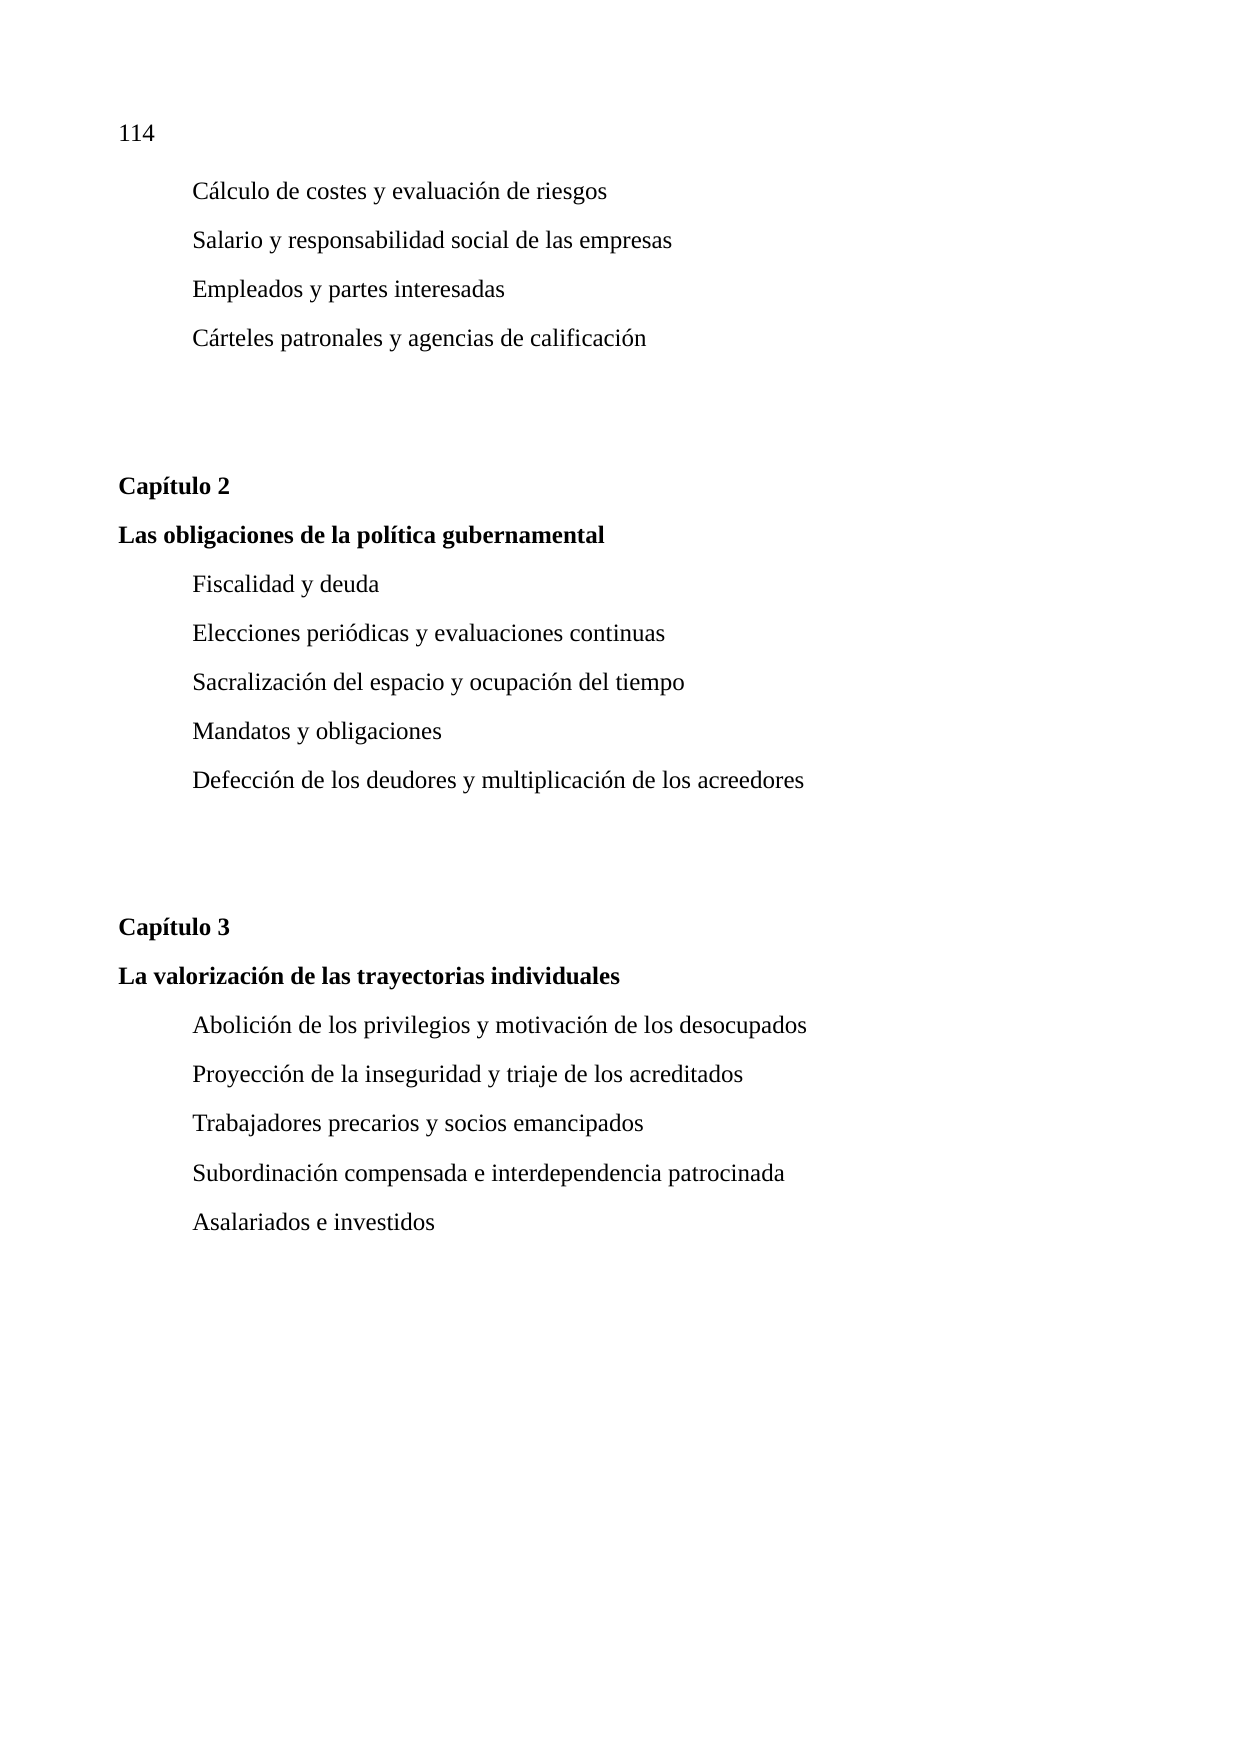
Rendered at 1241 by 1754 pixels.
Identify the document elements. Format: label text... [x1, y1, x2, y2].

text Trabajadores precarios y socios emancipados [192, 1108, 1122, 1137]
text Fiscalidad y deuda [192, 569, 1122, 598]
text Elecciones periódicas y evaluaciones continuas [192, 618, 1122, 647]
text Cálculo de costes y evaluación de riesgos [192, 176, 1122, 205]
text Asalariados e investidos [192, 1207, 1122, 1235]
text Salario y responsabilidad social de las empresas [192, 225, 1122, 254]
text Las obligaciones de la política gubernamental [118, 520, 1122, 548]
text Sacralización del espacio y ocupación del tiempo [192, 667, 1122, 696]
text Subordinación compensada e interdependencia patrocinada [192, 1158, 1122, 1186]
text Defección de los deudores y multiplicación de los acreedores [192, 765, 1122, 794]
text Cárteles patronales y agencias de calificación [192, 323, 1122, 352]
text Proyección de la inseguridad y triaje de los acreditados [192, 1059, 1122, 1088]
text Capítulo 3 [118, 912, 1122, 941]
text Abolición de los privilegios y motivación de los desocupados [192, 1010, 1122, 1039]
text Mandatos y obligaciones [192, 716, 1122, 745]
text Empleados y partes interesadas [192, 274, 1122, 303]
text La valorización de las trayectorias individuales [118, 961, 1122, 990]
text Capítulo 2 [118, 471, 1122, 499]
